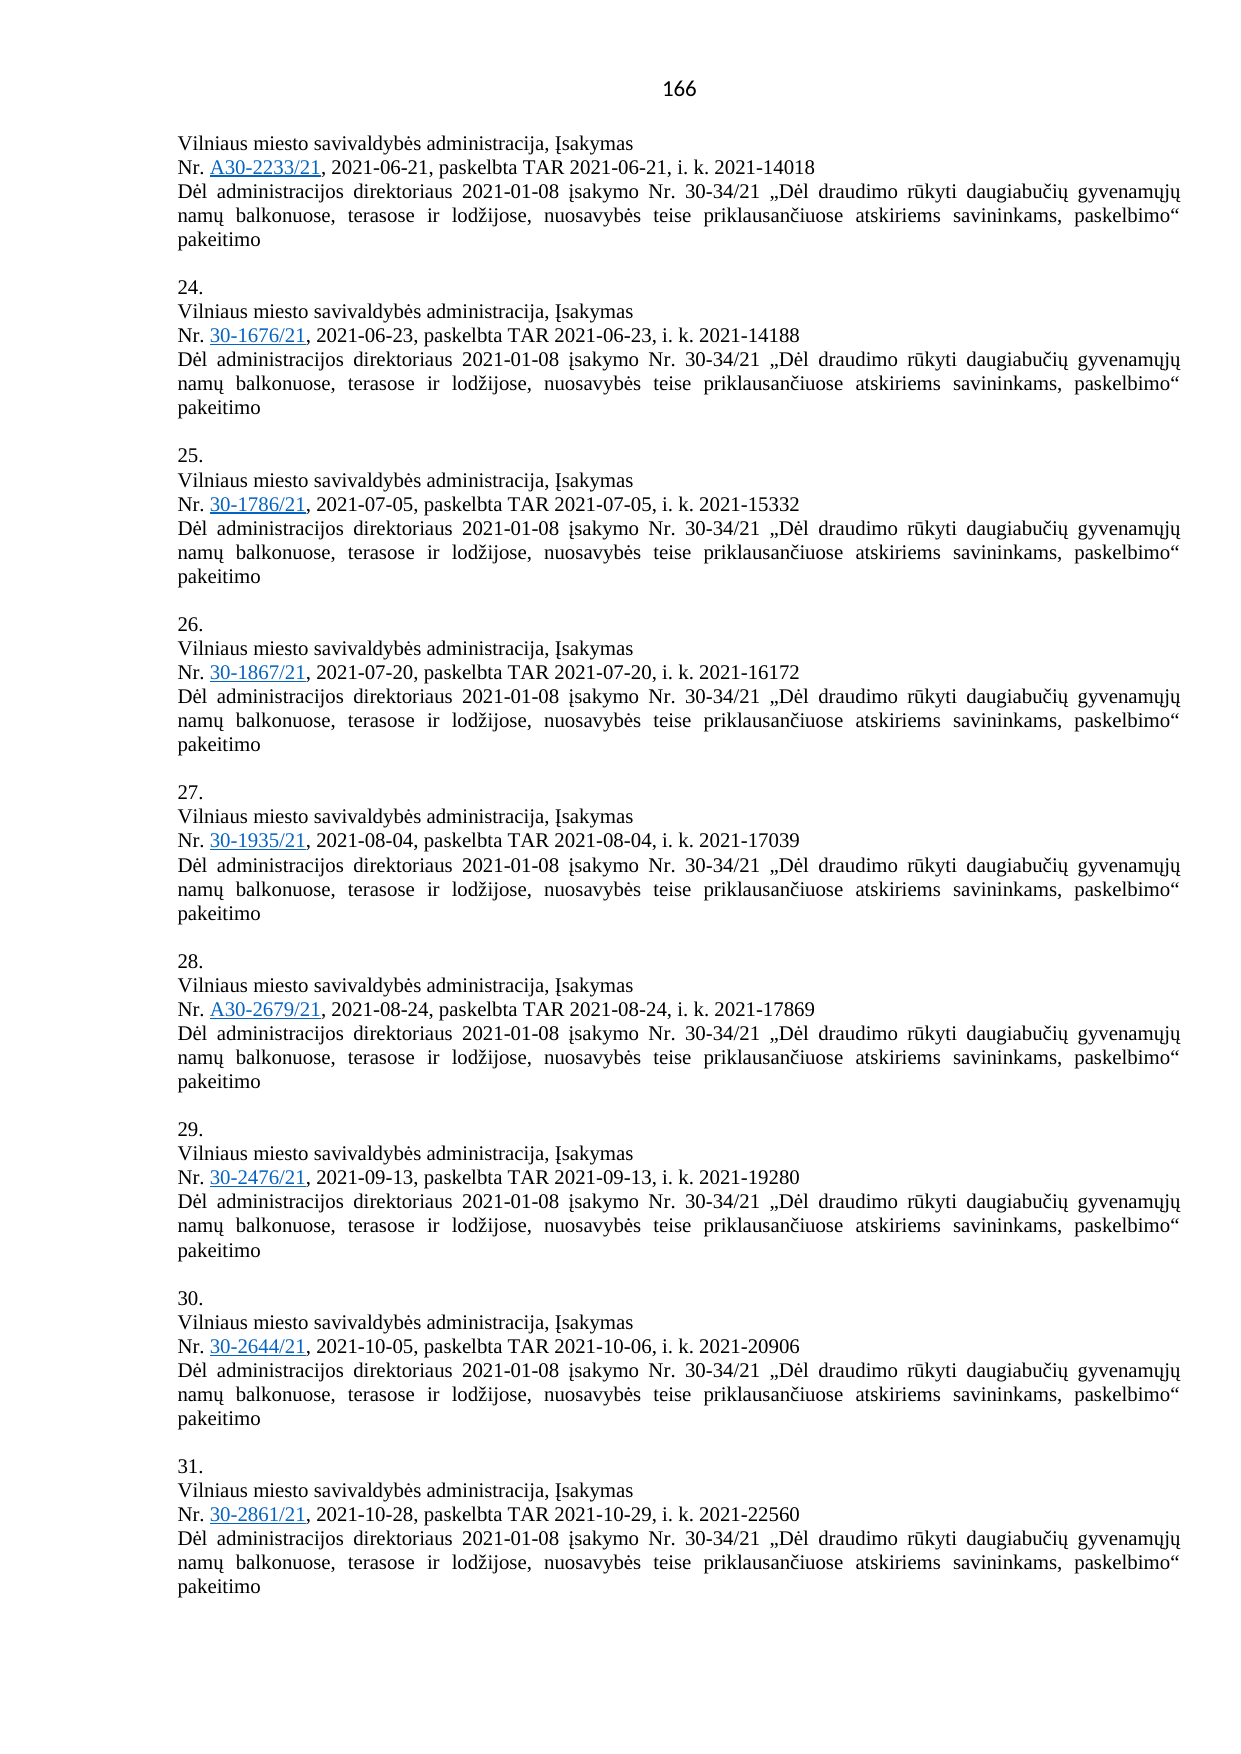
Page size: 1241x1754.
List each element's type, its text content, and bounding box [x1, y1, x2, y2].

text Dėl administracijos direktoriaus 2021-01-08 įsakymo Nr. 30-34/21 „Dėl draudimo rūkyti daugiabučių gyvenamųjų namų balkonuose, terasose ir lodžijose, nuosavybės teise priklausančiuose atskiriems savininkams, paskelbimo“ pakeitimo [177, 1189, 1181, 1262]
text 30. [177, 1286, 1181, 1310]
text Dėl administracijos direktoriaus 2021-01-08 įsakymo Nr. 30-34/21 „Dėl draudimo rūkyti daugiabučių gyvenamųjų namų balkonuose, terasose ir lodžijose, nuosavybės teise priklausančiuose atskiriems savininkams, paskelbimo“ pakeitimo [177, 516, 1181, 588]
text Vilniaus miesto savivaldybės administracija, Įsakymas [177, 636, 1181, 660]
text Dėl administracijos direktoriaus 2021-01-08 įsakymo Nr. 30-34/21 „Dėl draudimo rūkyti daugiabučių gyvenamųjų namų balkonuose, terasose ir lodžijose, nuosavybės teise priklausančiuose atskiriems savininkams, paskelbimo“ pakeitimo [177, 347, 1181, 419]
text Vilniaus miesto savivaldybės administracija, Įsakymas [177, 804, 1181, 828]
text Dėl administracijos direktoriaus 2021-01-08 įsakymo Nr. 30-34/21 „Dėl draudimo rūkyti daugiabučių gyvenamųjų namų balkonuose, terasose ir lodžijose, nuosavybės teise priklausančiuose atskiriems savininkams, paskelbimo“ pakeitimo [177, 179, 1181, 251]
text Vilniaus miesto savivaldybės administracija, Įsakymas [177, 1310, 1181, 1334]
text 28. [177, 949, 1181, 973]
text Nr. A30-2233/21, 2021-06-21, paskelbta TAR 2021-06-21, i. k. 2021-14018 [177, 155, 1181, 179]
text Dėl administracijos direktoriaus 2021-01-08 įsakymo Nr. 30-34/21 „Dėl draudimo rūkyti daugiabučių gyvenamųjų namų balkonuose, terasose ir lodžijose, nuosavybės teise priklausančiuose atskiriems savininkams, paskelbimo“ pakeitimo [177, 1021, 1181, 1093]
text 29. [177, 1117, 1181, 1141]
text Dėl administracijos direktoriaus 2021-01-08 įsakymo Nr. 30-34/21 „Dėl draudimo rūkyti daugiabučių gyvenamųjų namų balkonuose, terasose ir lodžijose, nuosavybės teise priklausančiuose atskiriems savininkams, paskelbimo“ pakeitimo [177, 1526, 1181, 1598]
text Dėl administracijos direktoriaus 2021-01-08 įsakymo Nr. 30-34/21 „Dėl draudimo rūkyti daugiabučių gyvenamųjų namų balkonuose, terasose ir lodžijose, nuosavybės teise priklausančiuose atskiriems savininkams, paskelbimo“ pakeitimo [177, 684, 1181, 756]
text Vilniaus miesto savivaldybės administracija, Įsakymas [177, 299, 1181, 323]
text Dėl administracijos direktoriaus 2021-01-08 įsakymo Nr. 30-34/21 „Dėl draudimo rūkyti daugiabučių gyvenamųjų namų balkonuose, terasose ir lodžijose, nuosavybės teise priklausančiuose atskiriems savininkams, paskelbimo“ pakeitimo [177, 852, 1181, 925]
text 25. [177, 443, 1181, 467]
text 27. [177, 780, 1181, 804]
text Dėl administracijos direktoriaus 2021-01-08 įsakymo Nr. 30-34/21 „Dėl draudimo rūkyti daugiabučių gyvenamųjų namų balkonuose, terasose ir lodžijose, nuosavybės teise priklausančiuose atskiriems savininkams, paskelbimo“ pakeitimo [177, 1358, 1181, 1430]
text Nr. 30-2476/21, 2021-09-13, paskelbta TAR 2021-09-13, i. k. 2021-19280 [177, 1165, 1181, 1189]
text Vilniaus miesto savivaldybės administracija, Įsakymas [177, 131, 1181, 155]
text Vilniaus miesto savivaldybės administracija, Įsakymas [177, 1478, 1181, 1502]
text Nr. A30-2679/21, 2021-08-24, paskelbta TAR 2021-08-24, i. k. 2021-17869 [177, 997, 1181, 1021]
text Vilniaus miesto savivaldybės administracija, Įsakymas [177, 1141, 1181, 1165]
text Vilniaus miesto savivaldybės administracija, Įsakymas [177, 467, 1181, 492]
text 24. [177, 275, 1181, 299]
text 31. [177, 1454, 1181, 1478]
text Nr. 30-2644/21, 2021-10-05, paskelbta TAR 2021-10-06, i. k. 2021-20906 [177, 1334, 1181, 1358]
text Nr. 30-1935/21, 2021-08-04, paskelbta TAR 2021-08-04, i. k. 2021-17039 [177, 828, 1181, 852]
text 26. [177, 612, 1181, 636]
text Nr. 30-1676/21, 2021-06-23, paskelbta TAR 2021-06-23, i. k. 2021-14188 [177, 323, 1181, 347]
text Vilniaus miesto savivaldybės administracija, Įsakymas [177, 973, 1181, 997]
text Nr. 30-1786/21, 2021-07-05, paskelbta TAR 2021-07-05, i. k. 2021-15332 [177, 492, 1181, 516]
text Nr. 30-1867/21, 2021-07-20, paskelbta TAR 2021-07-20, i. k. 2021-16172 [177, 660, 1181, 684]
text Nr. 30-2861/21, 2021-10-28, paskelbta TAR 2021-10-29, i. k. 2021-22560 [177, 1502, 1181, 1526]
